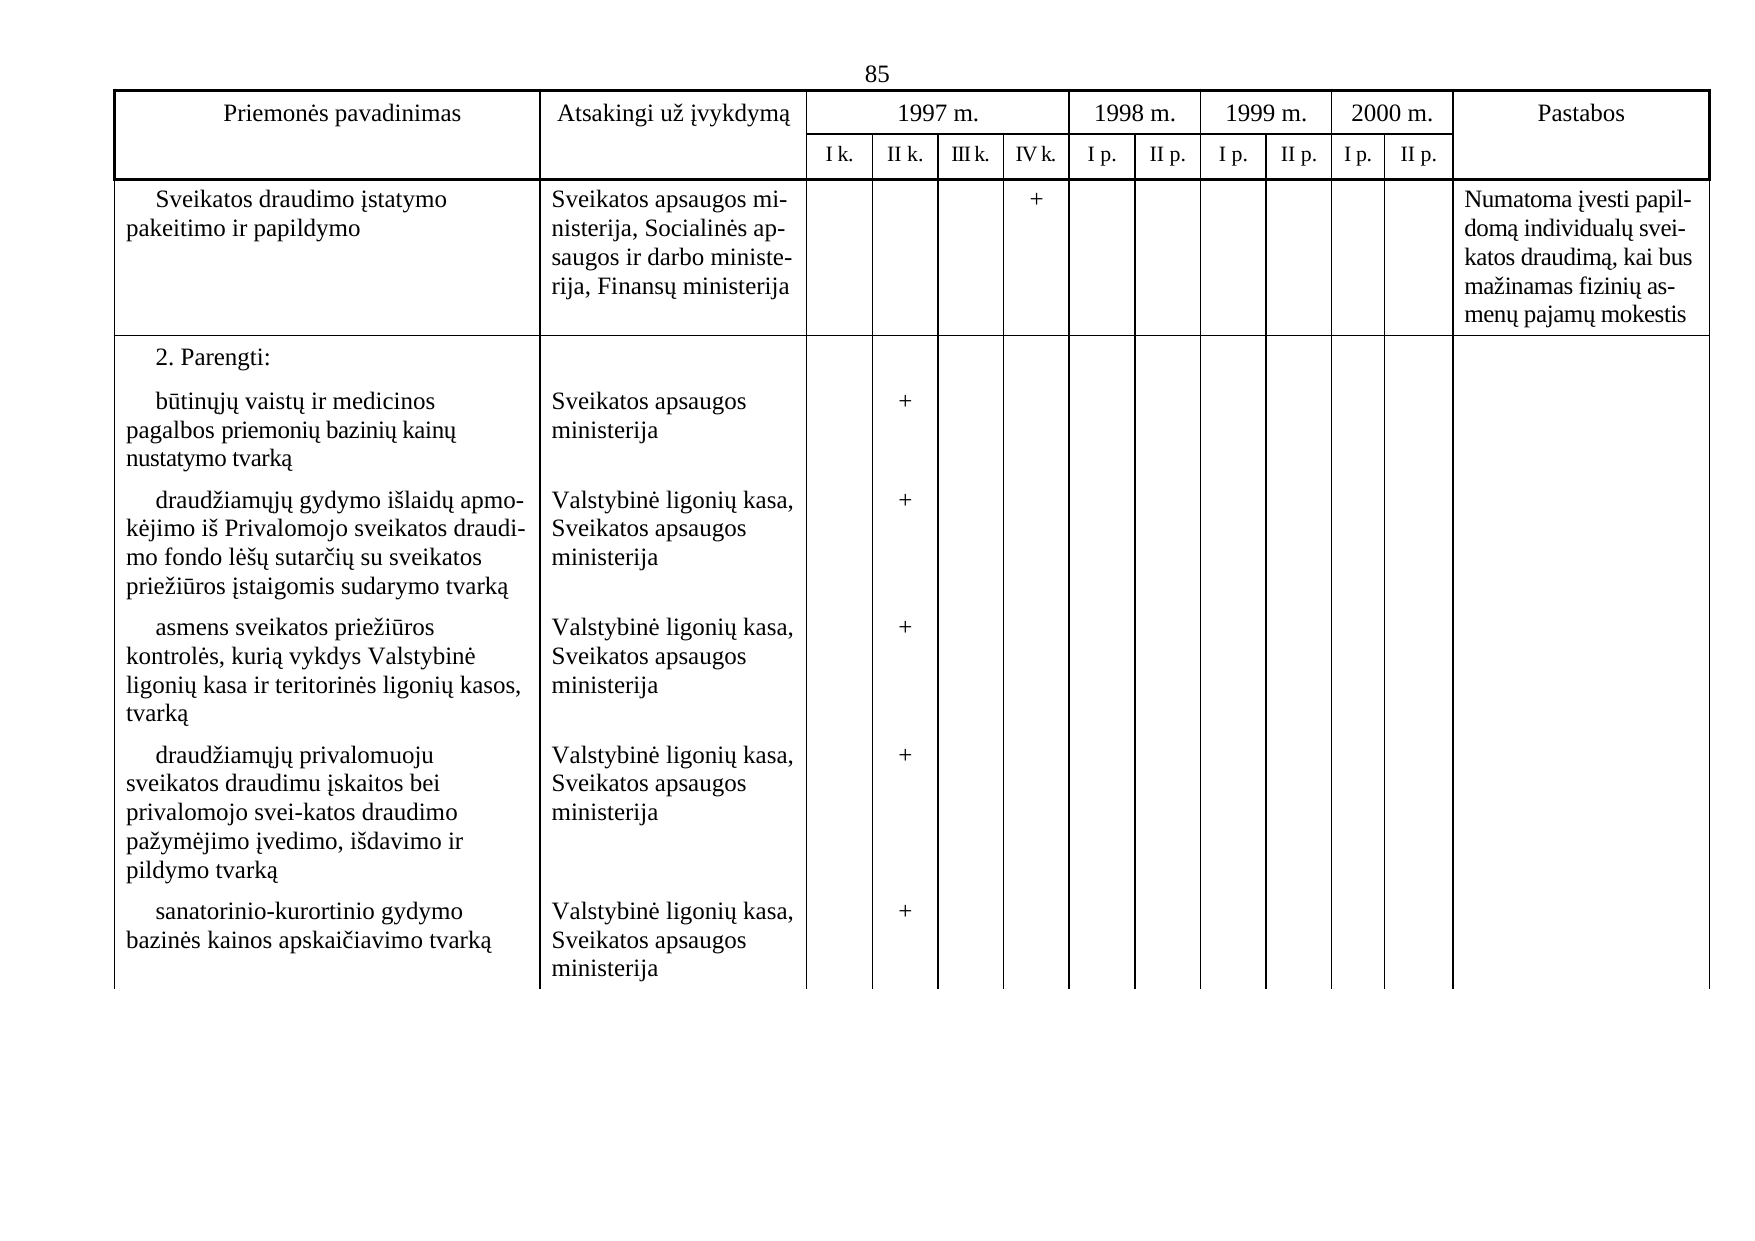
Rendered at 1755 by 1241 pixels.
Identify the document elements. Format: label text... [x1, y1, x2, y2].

table_cell [807, 380, 872, 478]
table_cell [1385, 181, 1452, 334]
table_header 1998 m. [1070, 92, 1200, 133]
table_cell [1004, 734, 1068, 890]
table_cell [1385, 606, 1452, 733]
table_cell [1385, 479, 1452, 606]
table_cell III k. [939, 135, 1003, 178]
table_cell Valstybinė ligonių kasa, Sveikatos apsaugos ministerija [541, 734, 806, 890]
table_cell [1201, 479, 1265, 606]
table_cell [1136, 606, 1200, 733]
table_cell [116, 133, 539, 178]
table_header Pastabos [1454, 92, 1708, 133]
table_cell [1454, 479, 1709, 606]
table_cell draudžiamųjų gydymo išlaidų apmo-kėjimo iš Privalomojo sveikatos draudi-mo fondo lėšų sutarčių su sveikatos priežiūros įstaigomis sudarymo tvarką [115, 479, 539, 606]
table_header 1997 m. [807, 92, 1068, 133]
table_cell [1385, 890, 1452, 988]
table_cell sanatorinio-kurortinio gydymo bazinės kainos apskaičiavimo tvarką [115, 890, 539, 988]
table_cell [1267, 890, 1331, 988]
table_cell Valstybinė ligonių kasa, Sveikatos apsaugos ministerija [541, 890, 806, 988]
table_cell [1004, 606, 1068, 733]
table_cell [1454, 606, 1709, 733]
table_cell [1385, 380, 1452, 478]
table_cell II k. [873, 135, 937, 178]
table_cell [1267, 479, 1331, 606]
table_cell [1004, 890, 1068, 988]
table_cell [939, 380, 1003, 478]
table_cell [939, 890, 1003, 988]
table_cell I p. [1332, 135, 1384, 178]
table_header Atsakingi už įvykdymą [541, 92, 806, 133]
table_cell [1267, 734, 1331, 890]
table_cell [1136, 336, 1200, 380]
table_cell [1267, 380, 1331, 478]
table_cell II p. [1385, 135, 1452, 178]
table_cell [1201, 181, 1265, 334]
table_cell [1136, 479, 1200, 606]
table_cell [1070, 890, 1134, 988]
table_cell [939, 479, 1003, 606]
table_cell Valstybinė ligonių kasa, Sveikatos apsaugos ministerija [541, 479, 806, 606]
table_cell + [873, 479, 937, 606]
table_cell [807, 890, 872, 988]
table_cell Sveikatos draudimo įstatymo pakeitimo ir papildymo [115, 181, 539, 334]
table_cell I p. [1070, 135, 1134, 178]
table_cell [1004, 479, 1068, 606]
table_cell [939, 734, 1003, 890]
table_cell [1070, 479, 1134, 606]
table_cell būtinųjų vaistų ir medicinos pagalbos priemonių bazinių kainų nustatymo tvarką [115, 380, 539, 478]
table_cell [807, 181, 872, 334]
table_cell [1385, 734, 1452, 890]
table_cell [1332, 606, 1384, 733]
table_cell II p. [1267, 135, 1331, 178]
table_cell [1004, 380, 1068, 478]
table_cell [1454, 734, 1709, 890]
table_cell Sveikatos apsaugos ministerija [541, 380, 806, 478]
table_cell [1332, 380, 1384, 478]
table_cell + [1004, 181, 1068, 334]
table_cell [939, 181, 1003, 334]
table_cell 2. Parengti: [115, 336, 539, 380]
table_cell [1454, 336, 1709, 380]
table_header 2000 m. [1332, 92, 1452, 133]
table_cell Valstybinė ligonių kasa, Sveikatos apsaugos ministerija [541, 606, 806, 733]
table_cell [1201, 336, 1265, 380]
table_cell [1070, 734, 1134, 890]
table_cell I k. [807, 135, 872, 178]
table_cell [1385, 336, 1452, 380]
table_cell [1070, 606, 1134, 733]
table_cell Sveikatos apsaugos mi-nisterija, Socialinės ap-saugos ir darbo ministe-rija, Finansų ministerija [541, 181, 806, 334]
table_cell [1201, 890, 1265, 988]
table_cell [1136, 181, 1200, 334]
table_cell [1267, 181, 1331, 334]
table_cell [1332, 336, 1384, 380]
table_cell [1454, 133, 1708, 178]
table_cell IV k. [1004, 135, 1068, 178]
table_cell [873, 336, 937, 380]
table_cell + [873, 606, 937, 733]
table_header Priemonės pavadinimas [116, 92, 539, 133]
table_cell [1454, 890, 1709, 988]
table_cell [939, 606, 1003, 733]
table_cell [1332, 890, 1384, 988]
table_cell [1070, 336, 1134, 380]
table_cell [939, 336, 1003, 380]
table_header 1999 m. [1201, 92, 1331, 133]
table_cell [807, 336, 872, 380]
table_cell [1070, 181, 1134, 334]
table_cell I p. [1201, 135, 1265, 178]
table_cell [1136, 734, 1200, 890]
table_cell II p. [1136, 135, 1200, 178]
table_cell + [873, 890, 937, 988]
table_cell [1267, 606, 1331, 733]
table_cell [1454, 380, 1709, 478]
table_cell [873, 181, 937, 334]
table_cell [807, 479, 872, 606]
table_cell + [873, 380, 937, 478]
table_cell [1267, 336, 1331, 380]
table_cell [1201, 380, 1265, 478]
table_cell [1201, 606, 1265, 733]
table_cell asmens sveikatos priežiūros kontrolės, kurią vykdys Valstybinė ligonių kasa ir teritorinės ligonių kasos, tvarką [115, 606, 539, 733]
table_cell [1070, 380, 1134, 478]
table_cell [807, 734, 872, 890]
table_cell [541, 133, 806, 178]
table_cell [1136, 380, 1200, 478]
table_cell [541, 336, 806, 380]
table_cell [1332, 479, 1384, 606]
table_cell [1201, 734, 1265, 890]
table_cell [1332, 181, 1384, 334]
table_cell draudžiamųjų privalomuoju sveikatos draudimu įskaitos bei privalomojo svei-katos draudimo pažymėjimo įvedimo, išdavimo ir pildymo tvarką [115, 734, 539, 890]
table_cell + [873, 734, 937, 890]
table_cell [1004, 336, 1068, 380]
table_cell [1332, 734, 1384, 890]
table_cell Numatoma įvesti papil-domą individualų svei-katos draudimą, kai bus mažinamas fizinių as-menų pajamų mokestis [1454, 181, 1709, 334]
table_cell [1136, 890, 1200, 988]
table_cell [807, 606, 872, 733]
